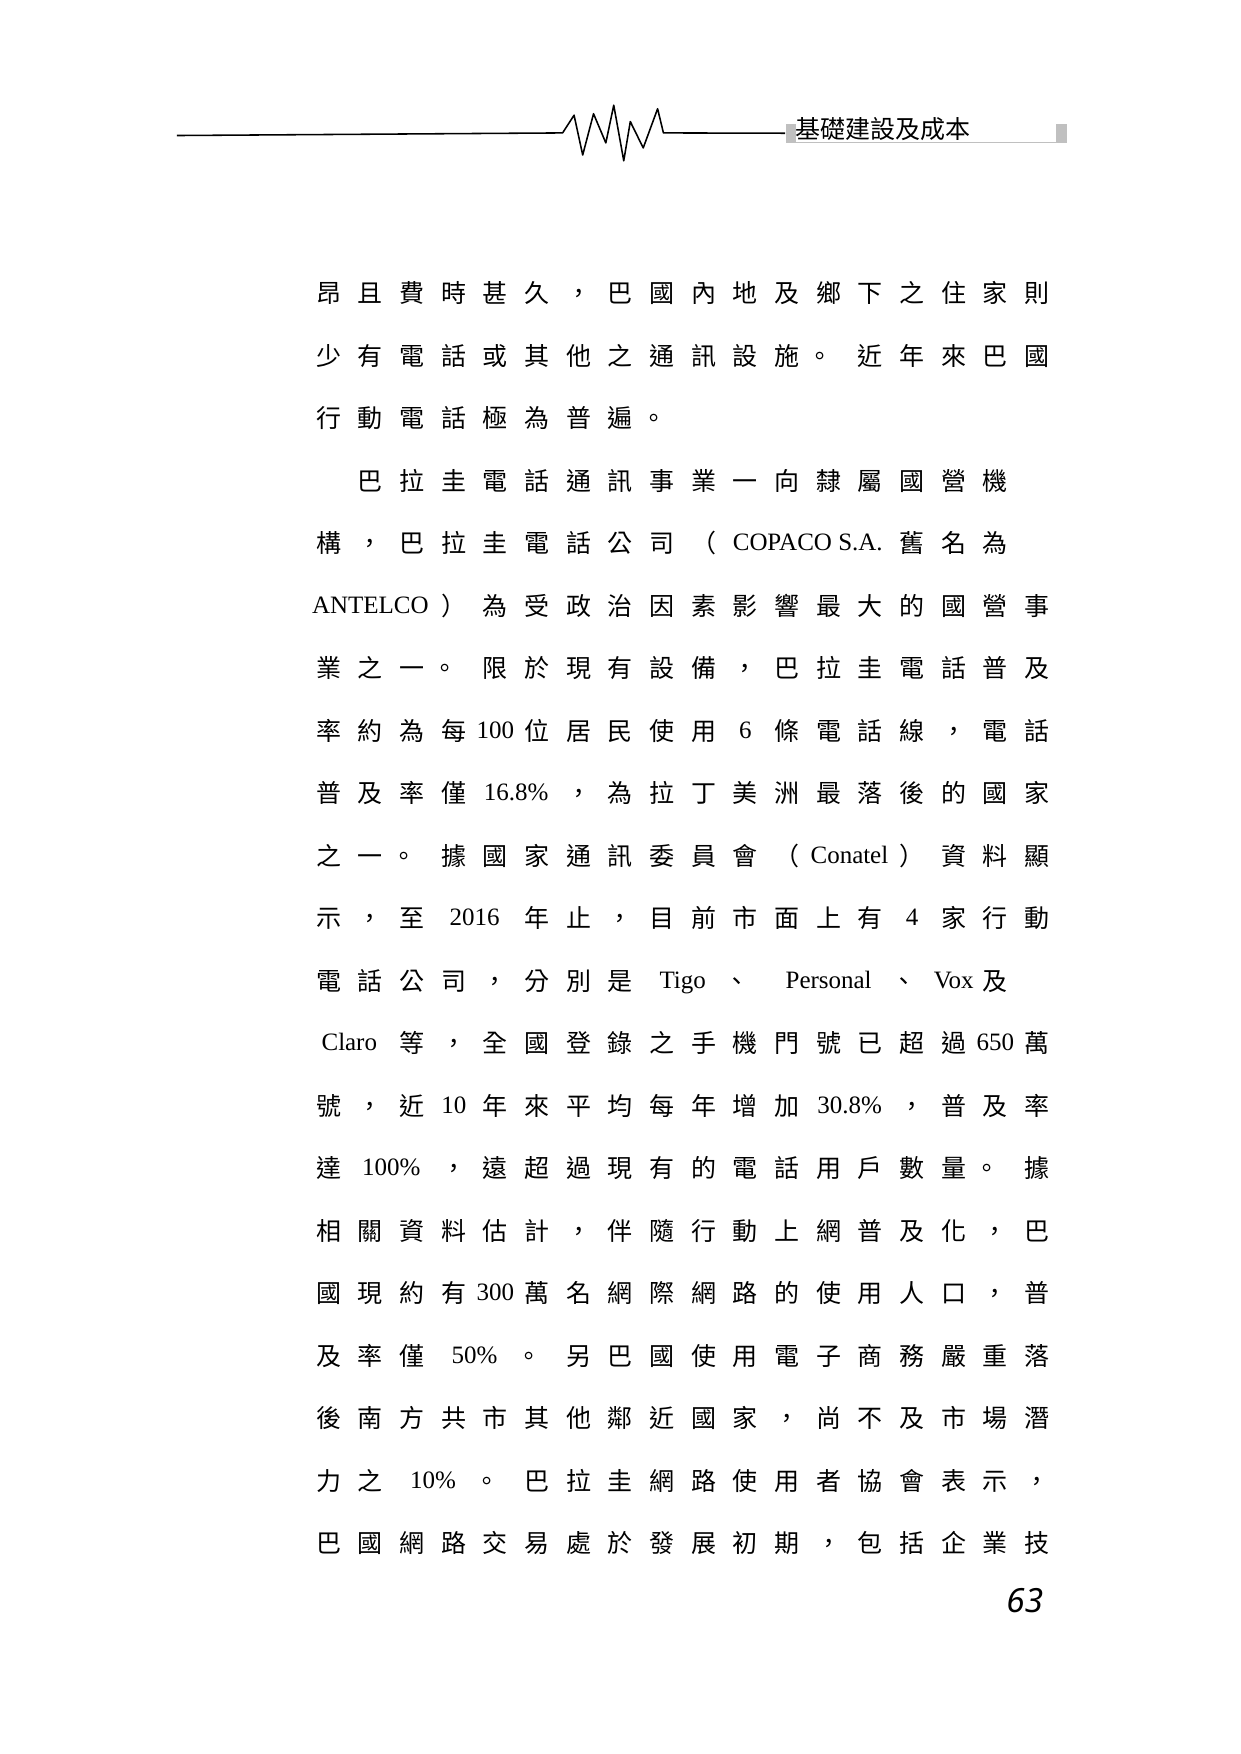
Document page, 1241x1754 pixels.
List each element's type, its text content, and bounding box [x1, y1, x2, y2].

text 巴拉圭電話通訊事業一向隸屬國營機構，巴拉圭電話公司（COPACO S.A.舊名為ANTELCO）為受政治因素影響最大的國營事業之一。限於現有設備，巴拉圭電話普及率約為每100位居民使用6條電話線，電話普及率僅16.8%，為拉丁美洲最落後的國家之一。據國家通訊委員會（Conatel）資料顯示，至2016年止，目前市面上有4家行動電話公司，分別是Tigo、Personal、Vox及Claro等，全國登錄之手機門號已超過650萬號，近10年來平均每年增加30.8%，普及率達100%，遠超過現有的電話用戶數量。據相關資料估計，伴隨行動上網普及化，巴國現約有300萬名網際網路的使用人口，普及率僅50%。另巴國使用電子商務嚴重落後南方共市其他鄰近國家，尚不及市場潛力之10%。巴拉圭網路使用者協會表示，巴國網路交易處於發展初期，包括企業技 [281, 438, 1058, 1563]
text 昂且費時甚久，巴國內地及鄉下之住家則少有電話或其他之通訊設施。近年來巴國行動電話極為普遍。 [281, 250, 1058, 438]
